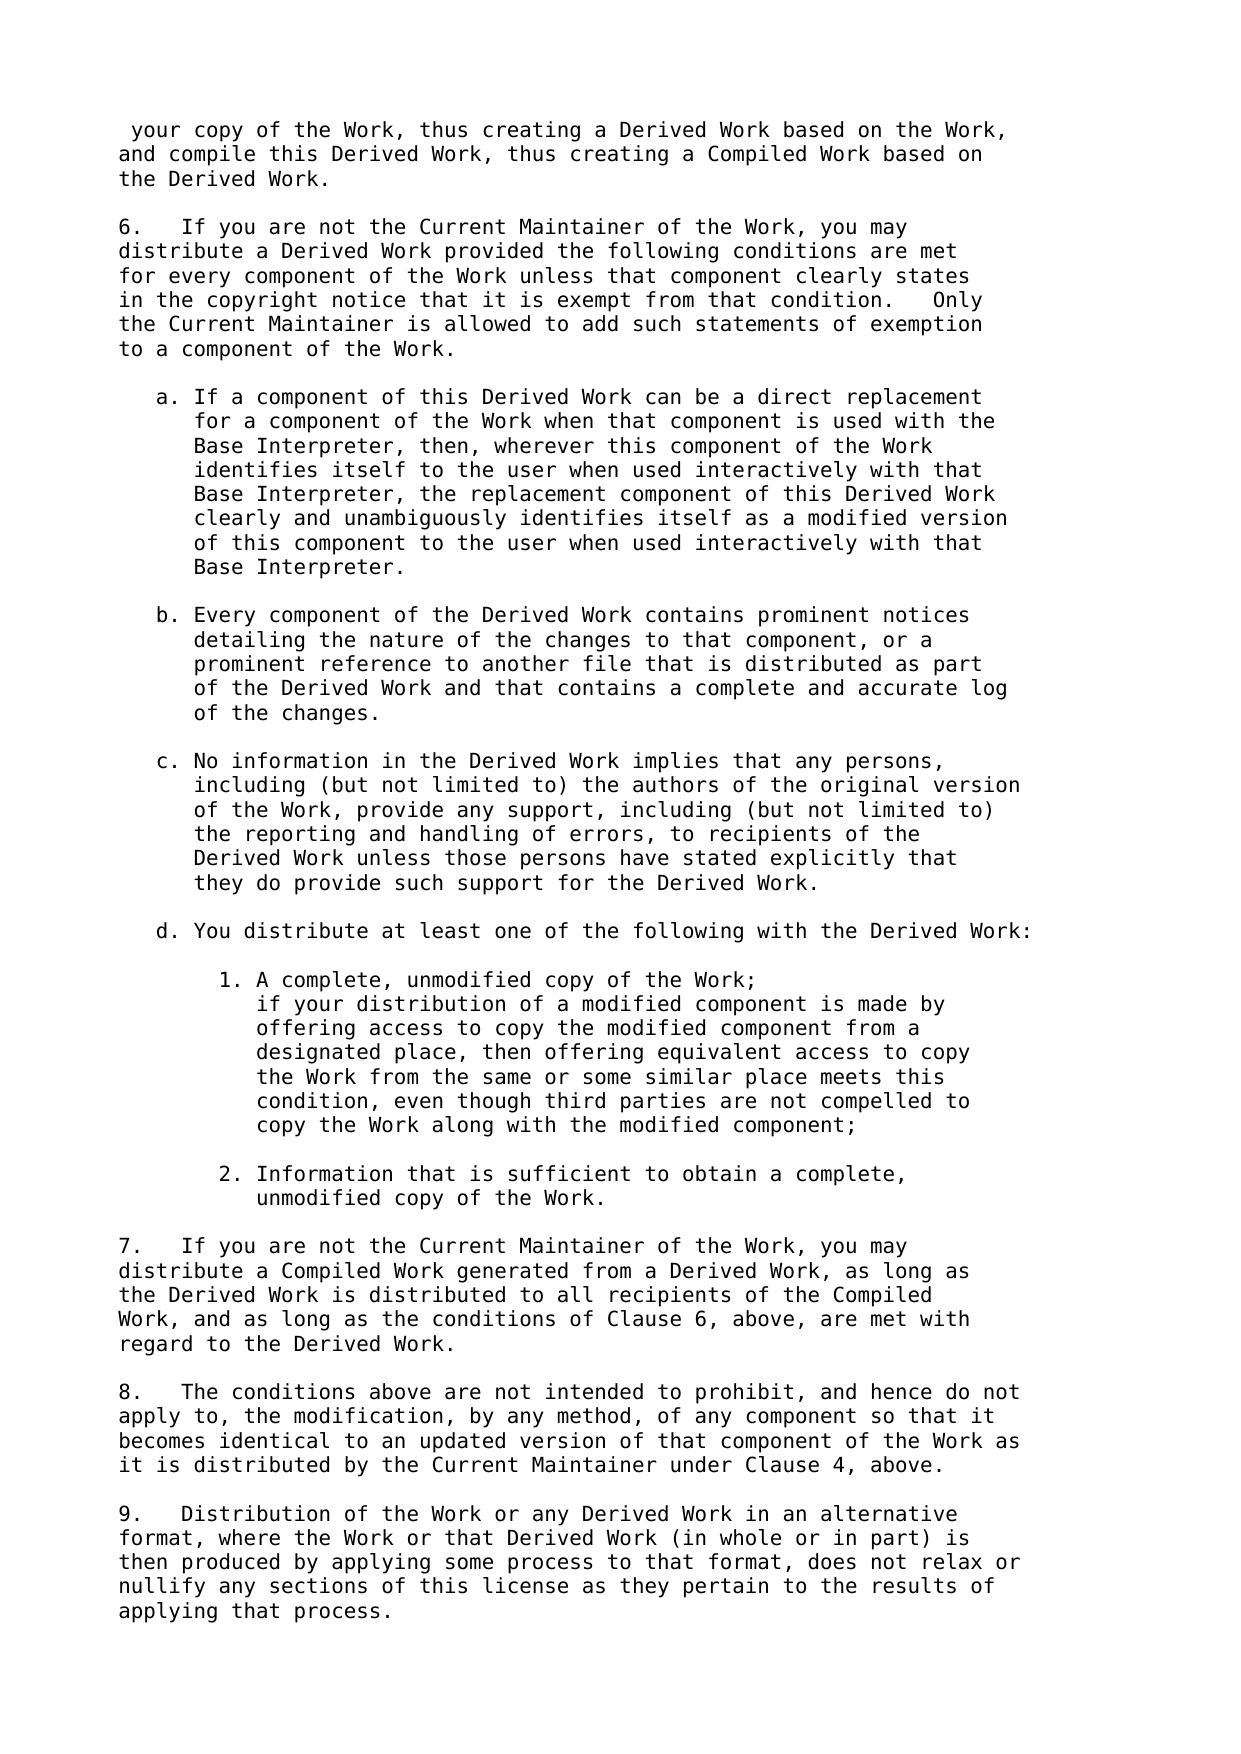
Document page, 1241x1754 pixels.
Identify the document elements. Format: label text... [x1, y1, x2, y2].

text they do provide such support for the Derived Work. [118, 871, 1122, 895]
text of the Work, provide any support, including (but not limited to) [118, 798, 1122, 822]
text 9. Distribution of the Work or any Derived Work in an alternative [118, 1502, 1122, 1526]
text Base Interpreter, then, wherever this component of the Work [118, 434, 1122, 458]
text 1. A complete, unmodified copy of the Work; [118, 968, 1122, 992]
text of this component to the user when used interactively with that [118, 531, 1122, 555]
text in the copyright notice that it is exempt from that condition. Only [118, 288, 1122, 312]
text Base Interpreter. [118, 555, 1122, 579]
text the Derived Work. [118, 167, 1122, 191]
text unmodified copy of the Work. [118, 1186, 1122, 1210]
text d. You distribute at least one of the following with the Derived Work: [118, 919, 1122, 943]
text if your distribution of a modified component is made by [118, 992, 1122, 1016]
text 7. If you are not the Current Maintainer of the Work, you may [118, 1234, 1122, 1259]
text apply to, the modification, by any method, of any component so that it [118, 1404, 1122, 1429]
text of the Derived Work and that contains a complete and accurate log [118, 676, 1122, 701]
text prominent reference to another file that is distributed as part [118, 652, 1122, 676]
text distribute a Compiled Work generated from a Derived Work, as long as [118, 1259, 1122, 1283]
text Base Interpreter, the replacement component of this Derived Work [118, 482, 1122, 506]
text and compile this Derived Work, thus creating a Compiled Work based on [118, 142, 1122, 167]
text the Current Maintainer is allowed to add such statements of exemption [118, 312, 1122, 337]
text becomes identical to an updated version of that component of the Work as [118, 1429, 1122, 1453]
text offering access to copy the modified component from a [118, 1016, 1122, 1040]
text identifies itself to the user when used interactively with that [118, 458, 1122, 482]
text for a component of the Work when that component is used with the [118, 409, 1122, 434]
text Work, and as long as the conditions of Clause 6, above, are met with [118, 1307, 1122, 1332]
text 6. If you are not the Current Maintainer of the Work, you may [118, 215, 1122, 239]
text 8. The conditions above are not intended to prohibit, and hence do not [118, 1380, 1122, 1404]
text b. Every component of the Derived Work contains prominent notices [118, 603, 1122, 628]
text nullify any sections of this license as they pertain to the results of [118, 1574, 1122, 1599]
text to a component of the Work. [118, 337, 1122, 361]
text detailing the nature of the changes to that component, or a [118, 628, 1122, 652]
text regard to the Derived Work. [118, 1332, 1122, 1356]
text copy the Work along with the modified component; [118, 1113, 1122, 1137]
text of the changes. [118, 701, 1122, 725]
text including (but not limited to) the authors of the original version [118, 773, 1122, 798]
text your copy of the Work, thus creating a Derived Work based on the Work, [118, 118, 1122, 142]
text it is distributed by the Current Maintainer under Clause 4, above. [118, 1453, 1122, 1477]
text then produced by applying some process to that format, does not relax or [118, 1550, 1122, 1574]
text Derived Work unless those persons have stated explicitly that [118, 846, 1122, 871]
text distribute a Derived Work provided the following conditions are met [118, 239, 1122, 264]
text 2. Information that is sufficient to obtain a complete, [118, 1162, 1122, 1186]
text the Derived Work is distributed to all recipients of the Compiled [118, 1283, 1122, 1307]
text the Work from the same or some similar place meets this [118, 1065, 1122, 1089]
text format, where the Work or that Derived Work (in whole or in part) is [118, 1526, 1122, 1550]
text condition, even though third parties are not compelled to [118, 1089, 1122, 1113]
text clearly and unambiguously identifies itself as a modified version [118, 506, 1122, 531]
text the reporting and handling of errors, to recipients of the [118, 822, 1122, 846]
text c. No information in the Derived Work implies that any persons, [118, 749, 1122, 773]
text a. If a component of this Derived Work can be a direct replacement [118, 385, 1122, 409]
text designated place, then offering equivalent access to copy [118, 1040, 1122, 1065]
text for every component of the Work unless that component clearly states [118, 264, 1122, 288]
text applying that process. [118, 1599, 1122, 1623]
